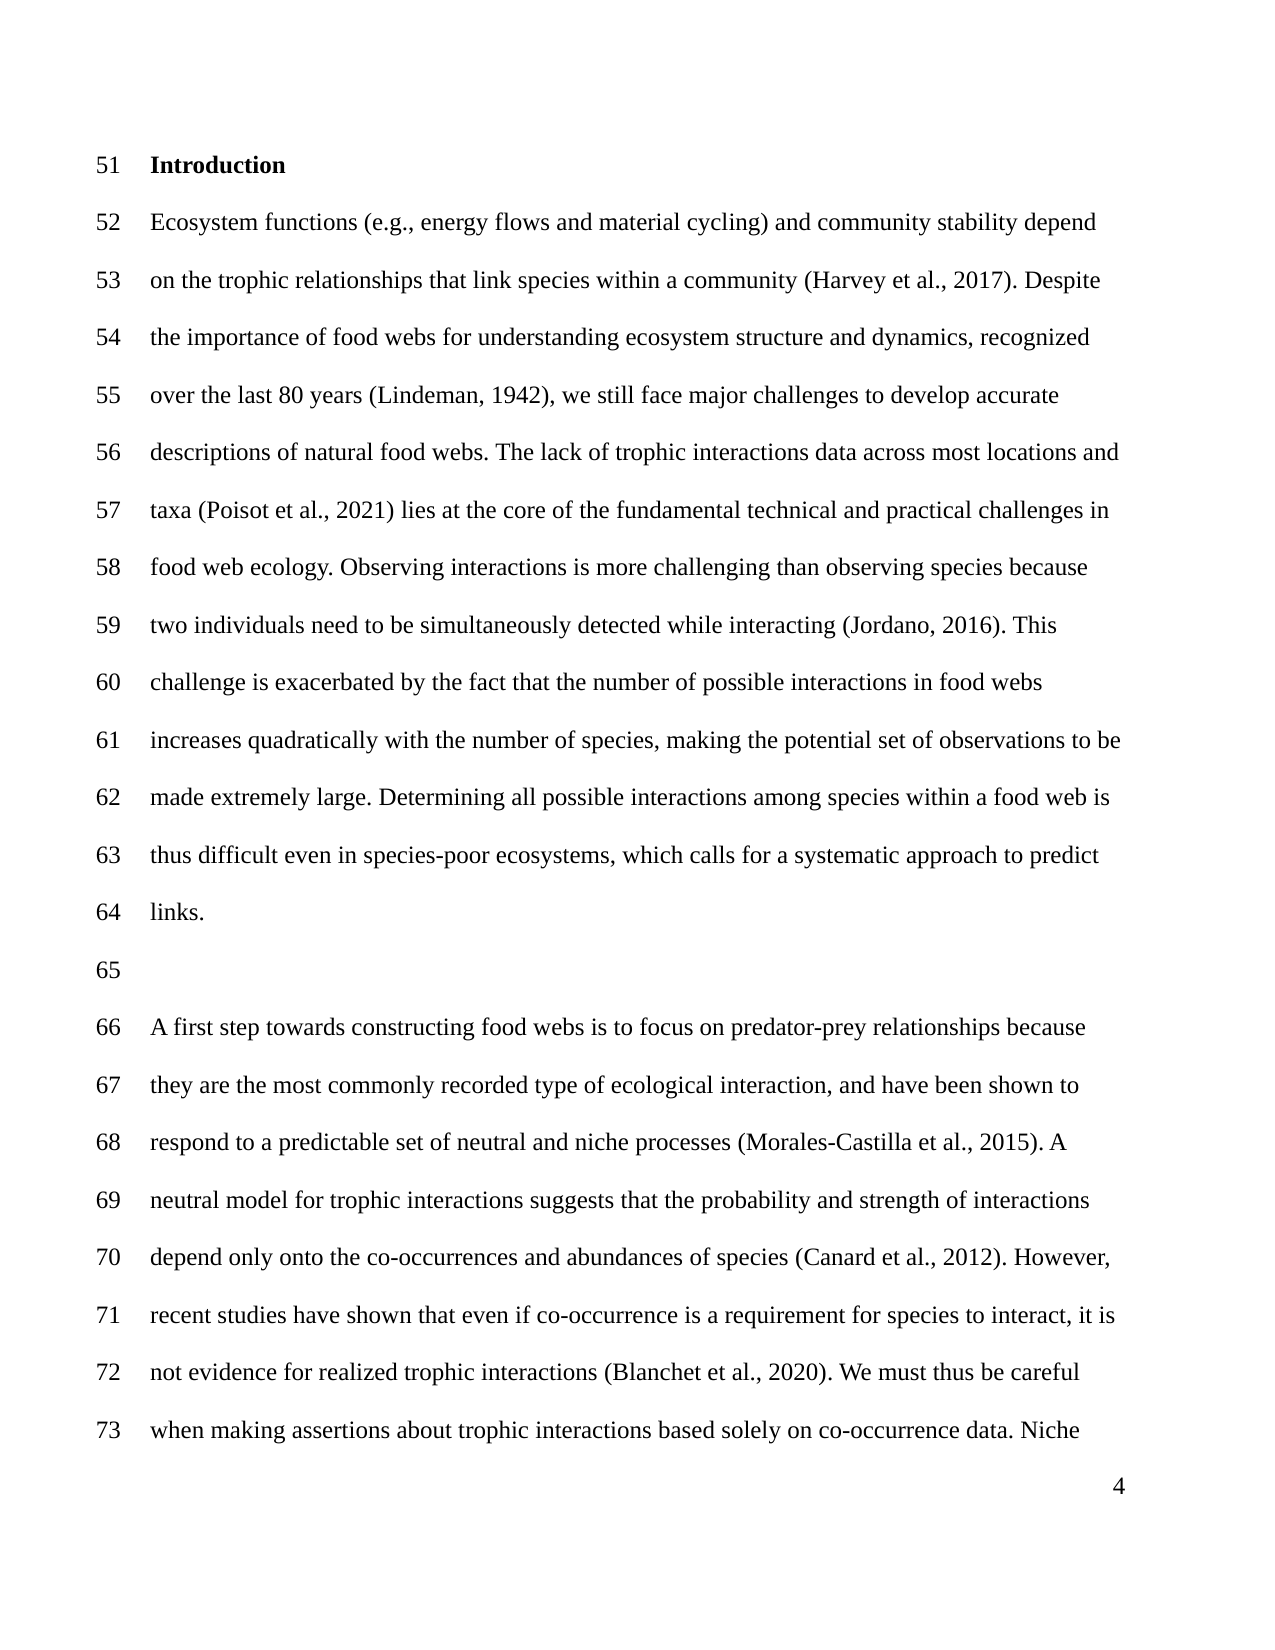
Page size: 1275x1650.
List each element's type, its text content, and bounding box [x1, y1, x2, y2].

text Introduction [150, 150, 1125, 179]
text Ecosystem functions (e.g., energy flows and material cycling) and community stability depend on the trophic relationships that link species within a community (Harvey et al., 2017). Despite the importance of food webs for understanding ecosystem structure and dynamics, recognized over the last 80 years (Lindeman, 1942), we still face major challenges to develop accurate descriptions of natural food webs. The lack of trophic interactions data across most locations and taxa (Poisot et al., 2021) lies at the core of the fundamental technical and practical challenges in food web ecology. Observing interactions is more challenging than observing species because two individuals need to be simultaneously detected while interacting (Jordano, 2016). This challenge is exacerbated by the fact that the number of possible interactions in food webs increases quadratically with the number of species, making the potential set of observations to be made extremely large. Determining all possible interactions among species within a food web is thus difficult even in species-poor ecosystems, which calls for a systematic approach to predict links. [150, 207, 1125, 926]
text A first step towards constructing food webs is to focus on predator-prey relationships because they are the most commonly recorded type of ecological interaction, and have been shown to respond to a predictable set of neutral and niche processes (Morales-Castilla et al., 2015). A neutral model for trophic interactions suggests that the probability and strength of interactions depend only onto the co-occurrences and abundances of species (Canard et al., 2012). However, recent studies have shown that even if co-occurrence is a requirement for species to interact, it is not evidence for realized trophic interactions (Blanchet et al., 2020). We must thus be careful when making assertions about trophic interactions based solely on co-occurrence data. Niche [150, 1012, 1125, 1444]
